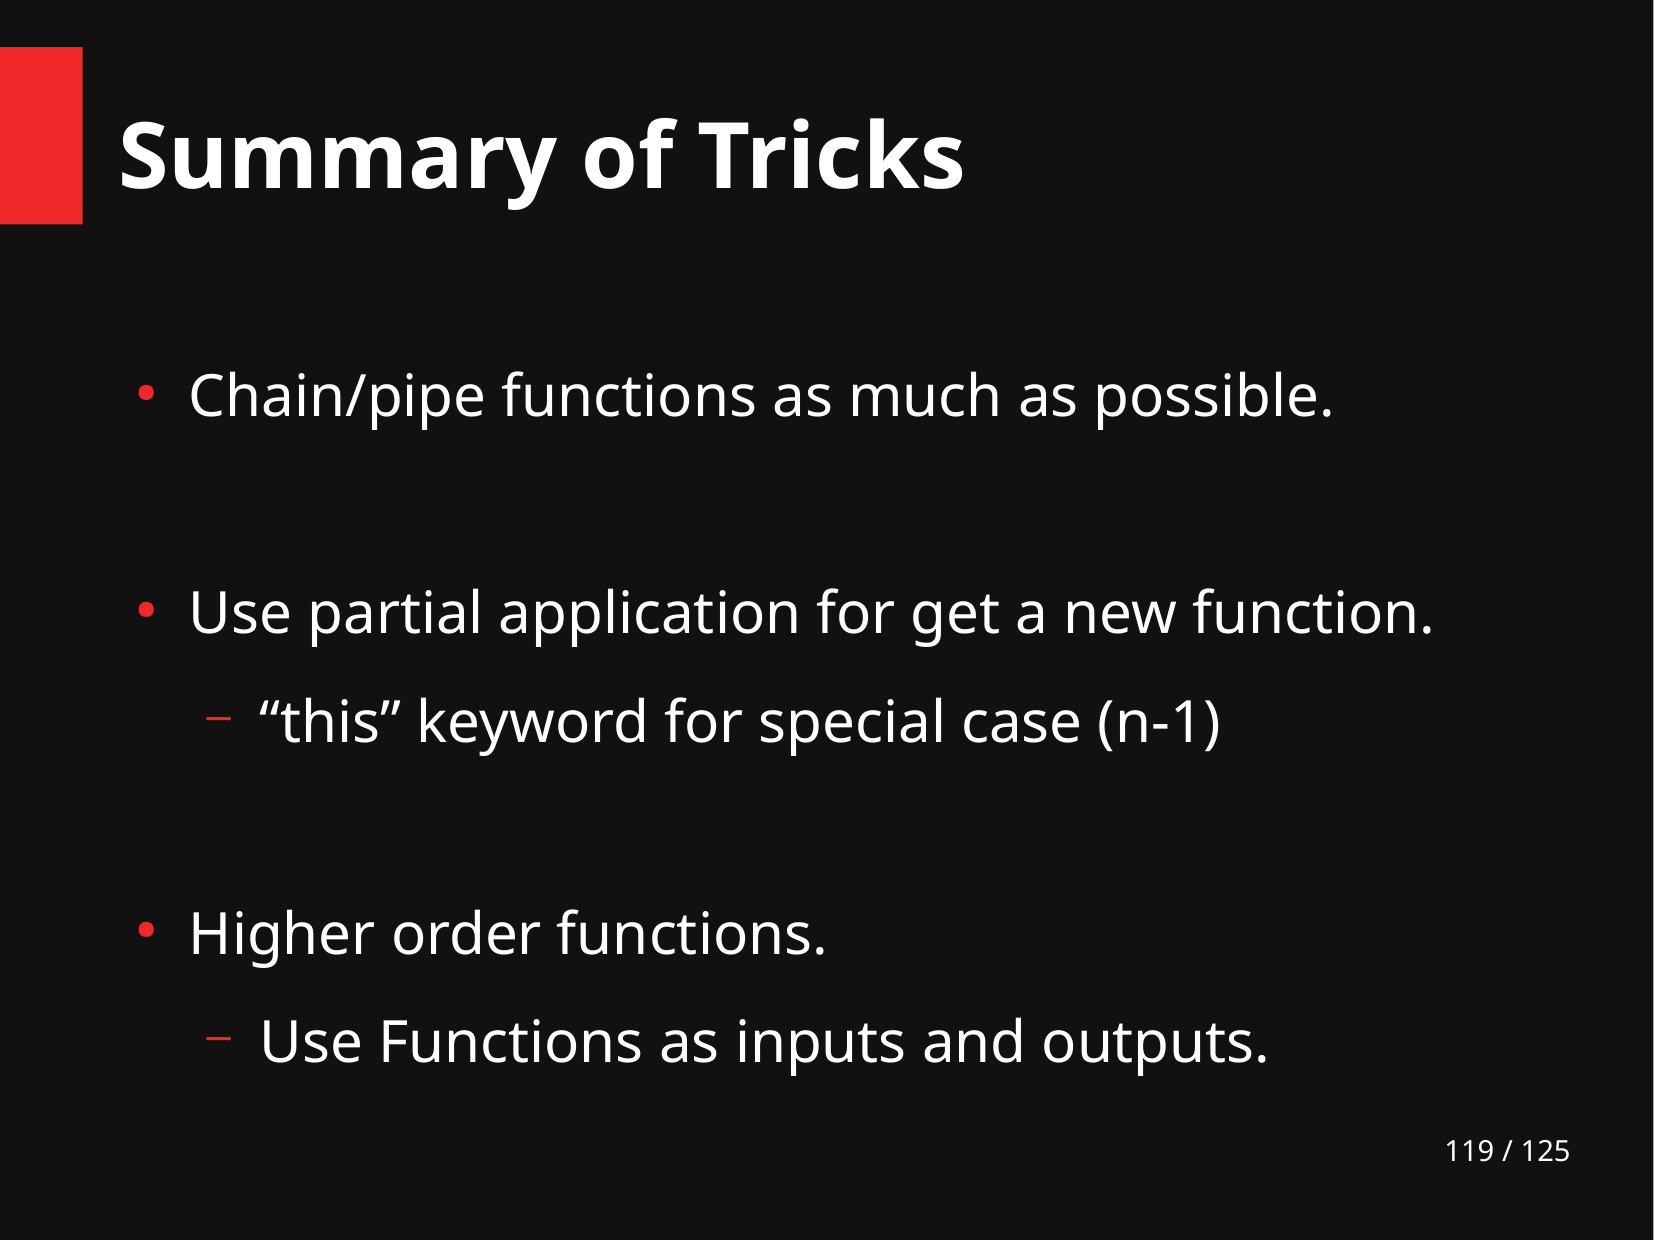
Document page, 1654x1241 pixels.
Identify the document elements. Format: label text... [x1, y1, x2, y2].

list Chain/pipe functions as much as possible. Use partial application for get a new function. “this” keyword for special case (n-1) Higher order functions. Use Functions as inputs and outputs. [118, 354, 1536, 1074]
title Summary of Tricks [118, 49, 1571, 257]
